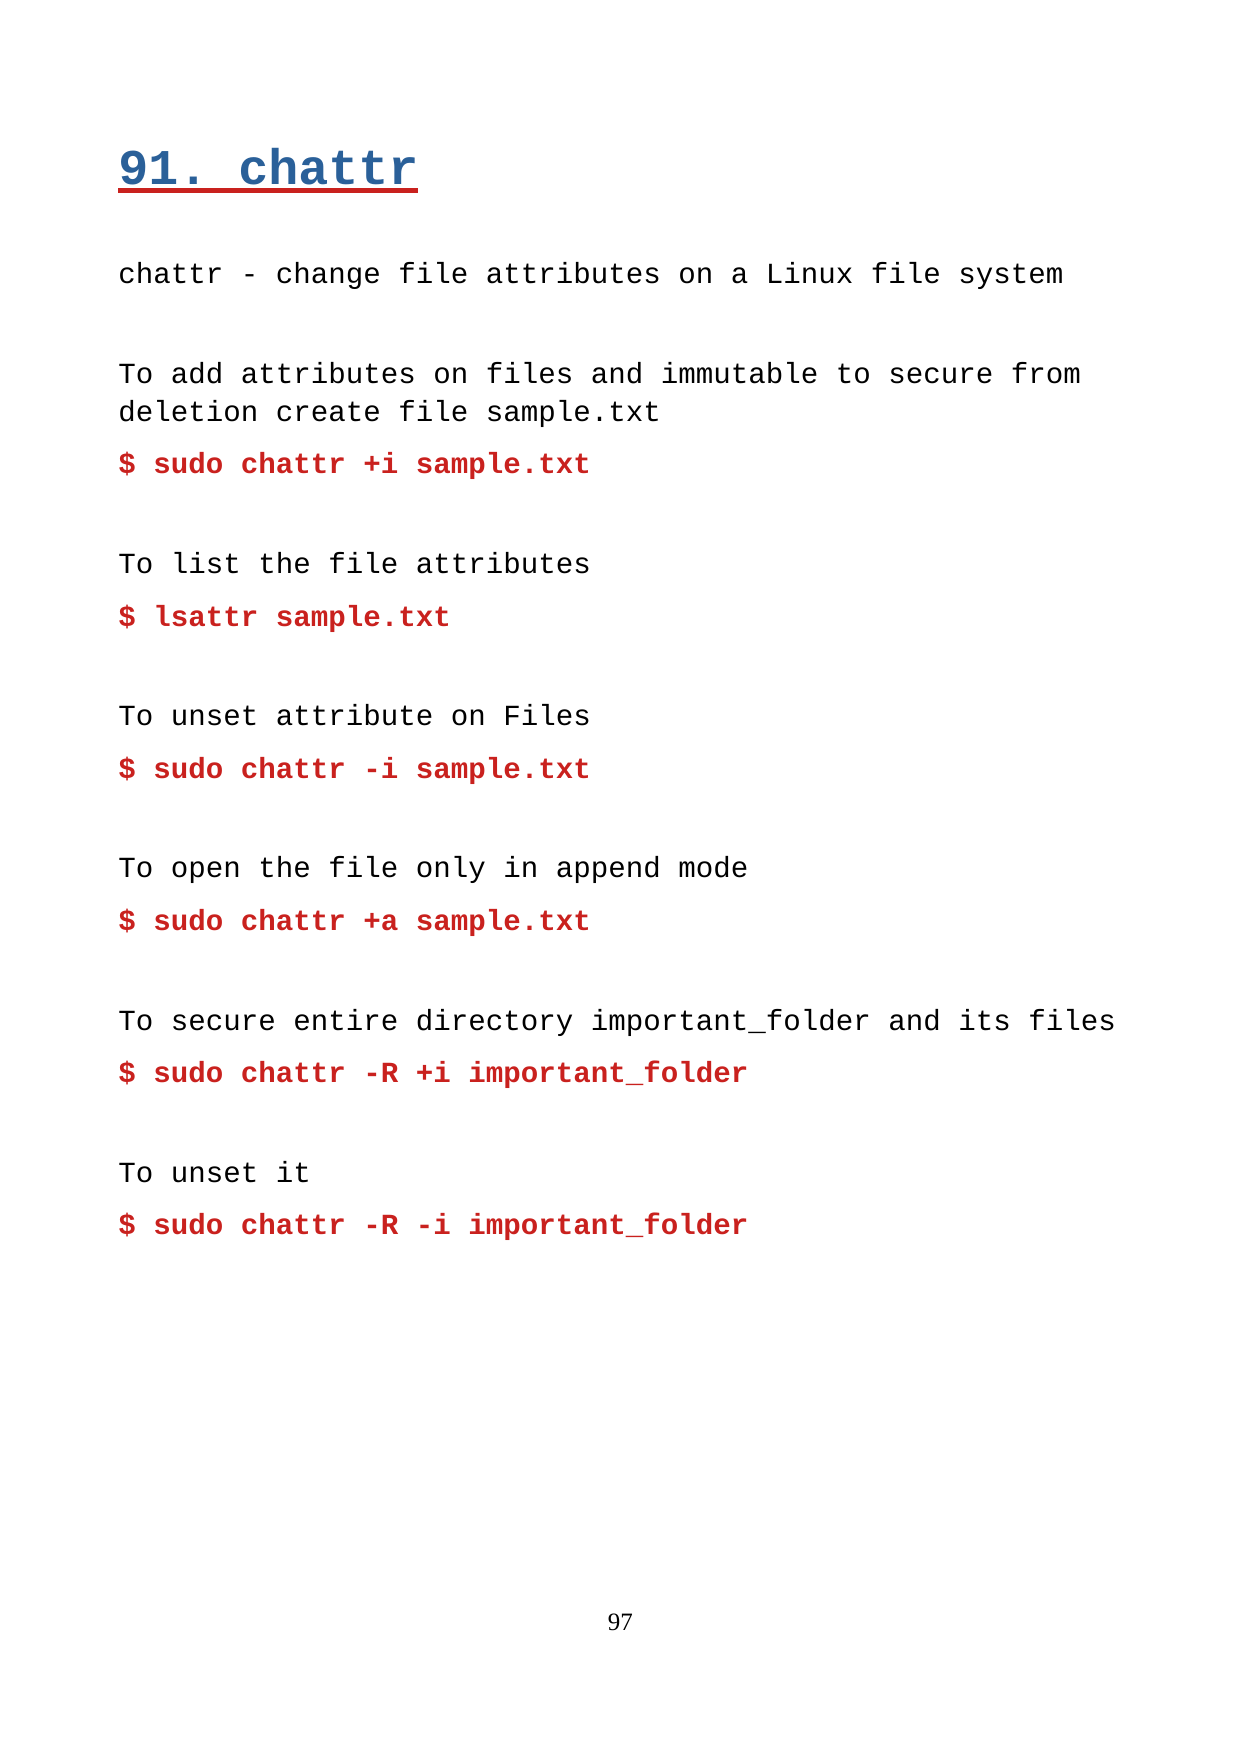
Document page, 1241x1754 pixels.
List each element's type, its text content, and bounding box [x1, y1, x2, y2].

text To open the file only in append mode [118, 854, 1122, 887]
text To list the file attributes [118, 549, 1122, 582]
text $ sudo chattr +i sample.txt [118, 449, 1122, 483]
text $ sudo chattr -R -i important_folder [118, 1211, 1122, 1243]
text chattr - change file attributes on a Linux file system [118, 259, 1122, 292]
text To unset attribute on Files [118, 701, 1122, 734]
text $ lsattr sample.txt [118, 602, 1122, 635]
text To add attributes on files and immutable to secure from deletion create file sample.txt [118, 359, 1122, 430]
text $ sudo chattr -i sample.txt [118, 754, 1122, 787]
text $ sudo chattr +a sample.txt [118, 906, 1122, 939]
text To unset it [118, 1158, 1122, 1191]
text $ sudo chattr -R +i important_folder [118, 1058, 1122, 1091]
text To secure entire directory important_folder and its files [118, 1006, 1122, 1039]
subtitle 91. chattr [118, 143, 1122, 200]
